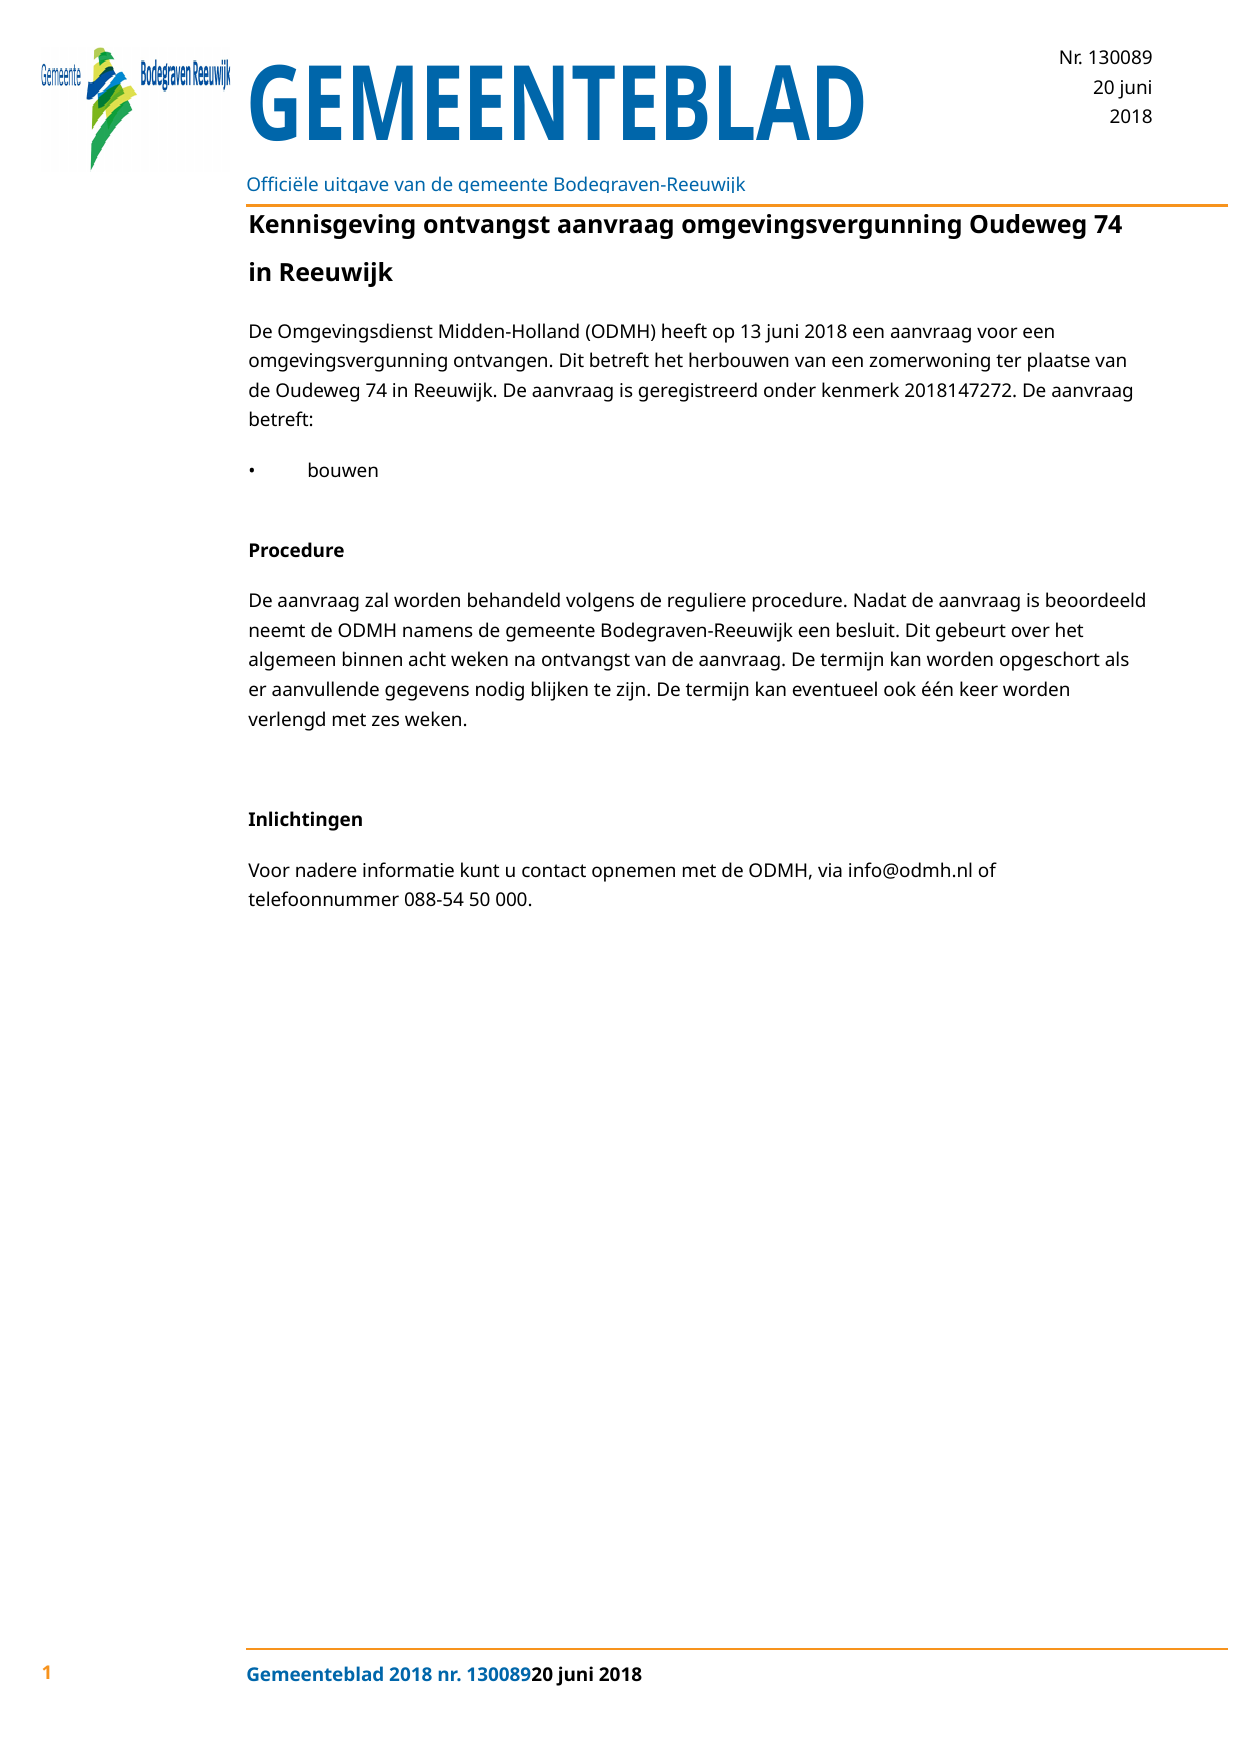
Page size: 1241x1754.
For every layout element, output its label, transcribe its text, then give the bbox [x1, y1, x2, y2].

text De aanvraag zal worden behandeld volgens de reguliere procedure. Nadat de aanvraag is beoordeeld neemt de ODMH namens de gemeente Bodegraven-Reeuwijk een besluit. Dit gebeurt over het algemeen binnen acht weken na ontvangst van de aanvraag. De termijn kan worden opgeschort als er aanvullende gegevens nodig blijken te zijn. De termijn kan eventueel ook één keer worden verlengd met zes weken. [248, 587, 1152, 732]
list bouwen [248, 457, 1152, 483]
picture [41, 47, 231, 172]
text Inlichtingen [248, 807, 1152, 832]
text Voor nadere informatie kunt u contact opnemen met de ODMH, via info@odmh.nl of telefoonnummer 088-54 50 000. [248, 857, 1152, 912]
text De Omgevingsdienst Midden-Holland (ODMH) heeft op 13 juni 2018 een aanvraag voor een omgevingsvergunning ontvangen. Dit betreft het herbouwen van een zomerwoning ter plaatse van de Oudeweg 74 in Reeuwijk. De aanvraag is geregistreerd onder kenmerk 2018147272. De aanvraag betreft: [248, 318, 1152, 432]
text Kennisgeving ontvangst aanvraag omgevingsvergunning Oudeweg 74 in Reeuwijk [248, 207, 1152, 288]
text Procedure [248, 537, 1152, 563]
